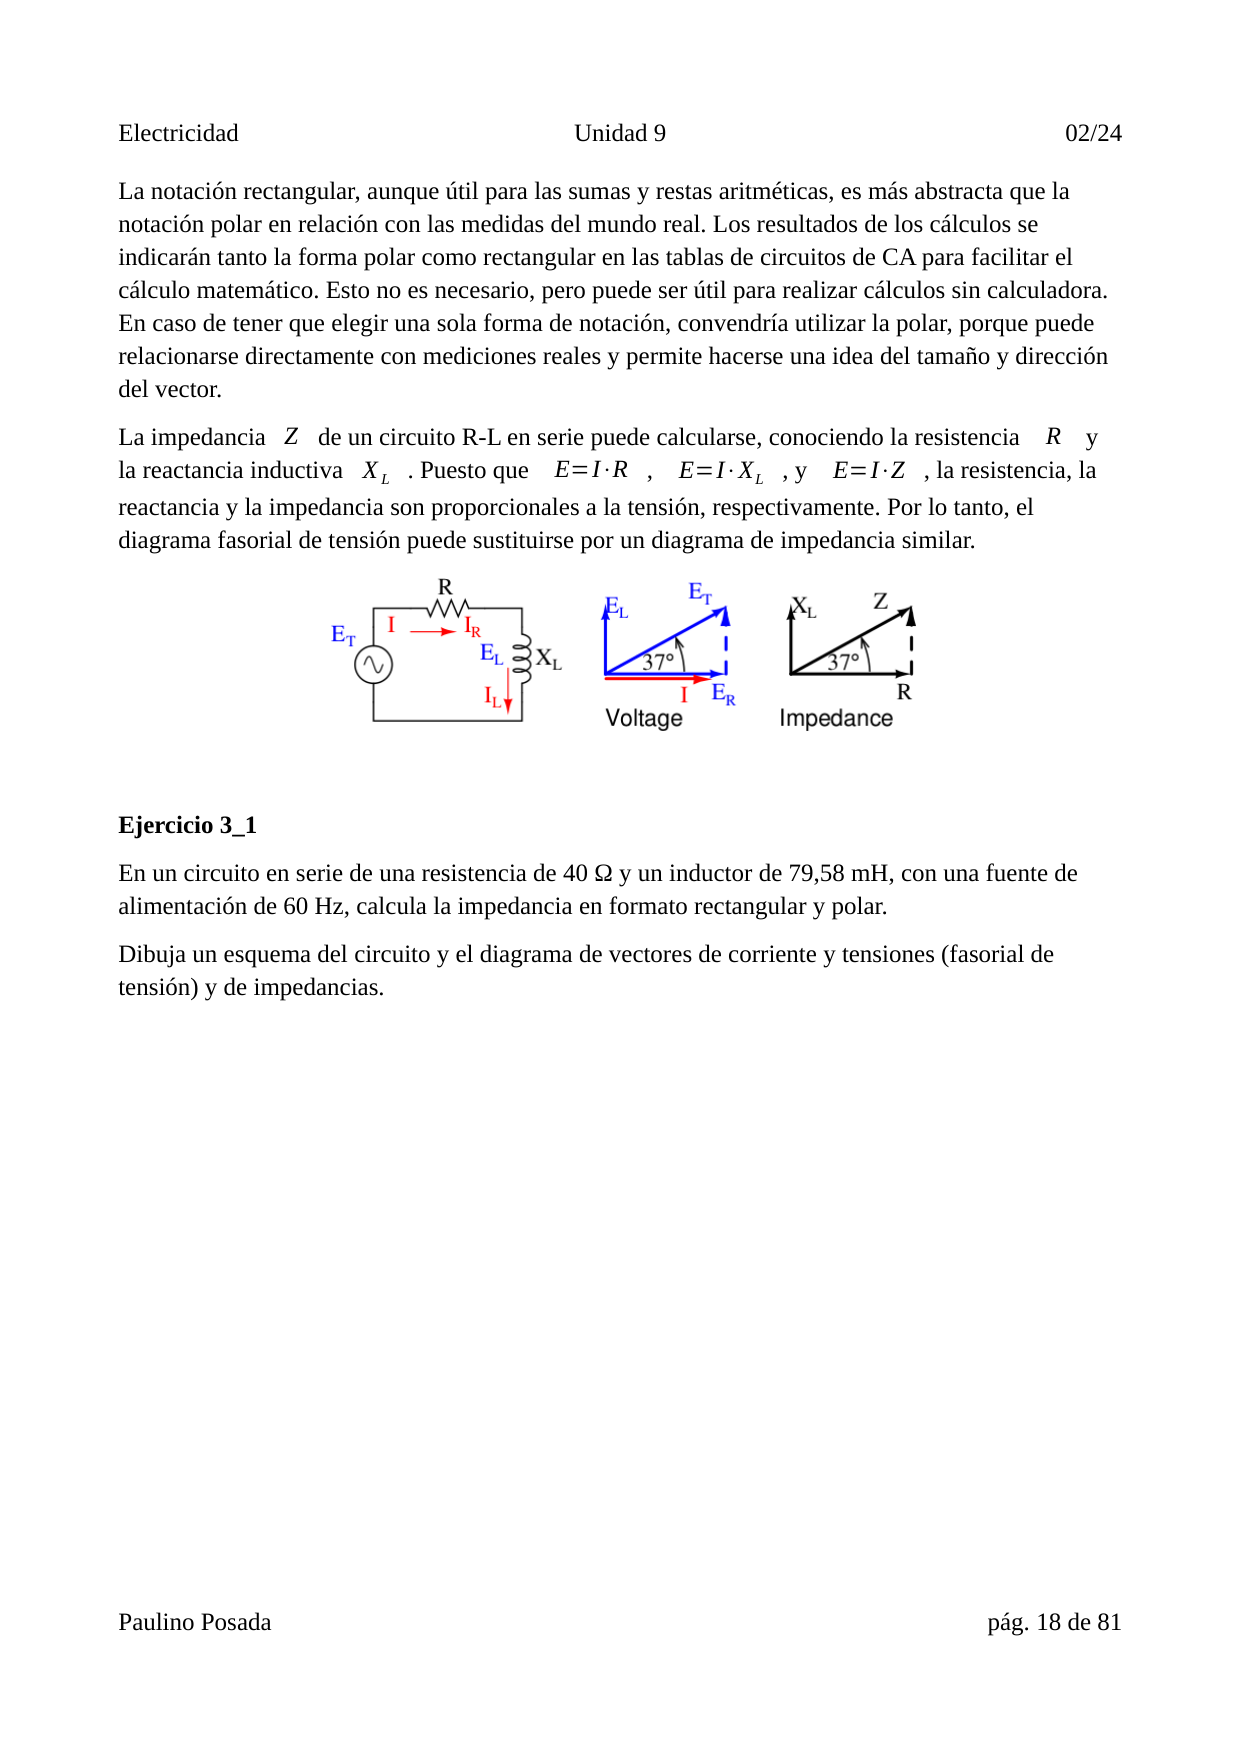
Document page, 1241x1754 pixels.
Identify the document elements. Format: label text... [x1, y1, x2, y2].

text La notación rectangular, aunque útil para las sumas y restas aritméticas, es más abstracta que la notación polar en relación con las medidas del mundo real. Los resultados de los cálculos se indicarán tanto la forma polar como rectangular en las tablas de circuitos de CA para facilitar el cálculo matemático. Esto no es necesario, pero puede ser útil para realizar cálculos sin calculadora. En caso de tener que elegir una sola forma de notación, convendría utilizar la polar, porque puede relacionarse directamente con mediciones reales y permite hacerse una idea del tamaño y dirección del vector. [118, 176, 1122, 403]
text Ejercicio 3_1 [118, 811, 1122, 839]
picture [313, 572, 928, 736]
text Dibuja un esquema del circuito y el diagrama de vectores de corriente y tensiones (fasorial de tensión) y de impedancias. [118, 939, 1122, 1001]
text En un circuito en serie de una resistencia de 40 Ω y un inductor de 79,58 mH, con una fuente de alimentación de 60 Hz, calcula la impedancia en formato rectangular y polar. [118, 858, 1122, 920]
text La impedanciade un circuito R-L en serie puede calcularse, conociendo la resistencia y la reactancia inductiva. Puesto que , , y , la resistencia, la reactancia y la impedancia son proporcionales a la tensión, respectivamente. Por lo tanto, el diagrama fasorial de tensión puede sustituirse por un diagrama de impedancia similar. [118, 422, 1122, 554]
